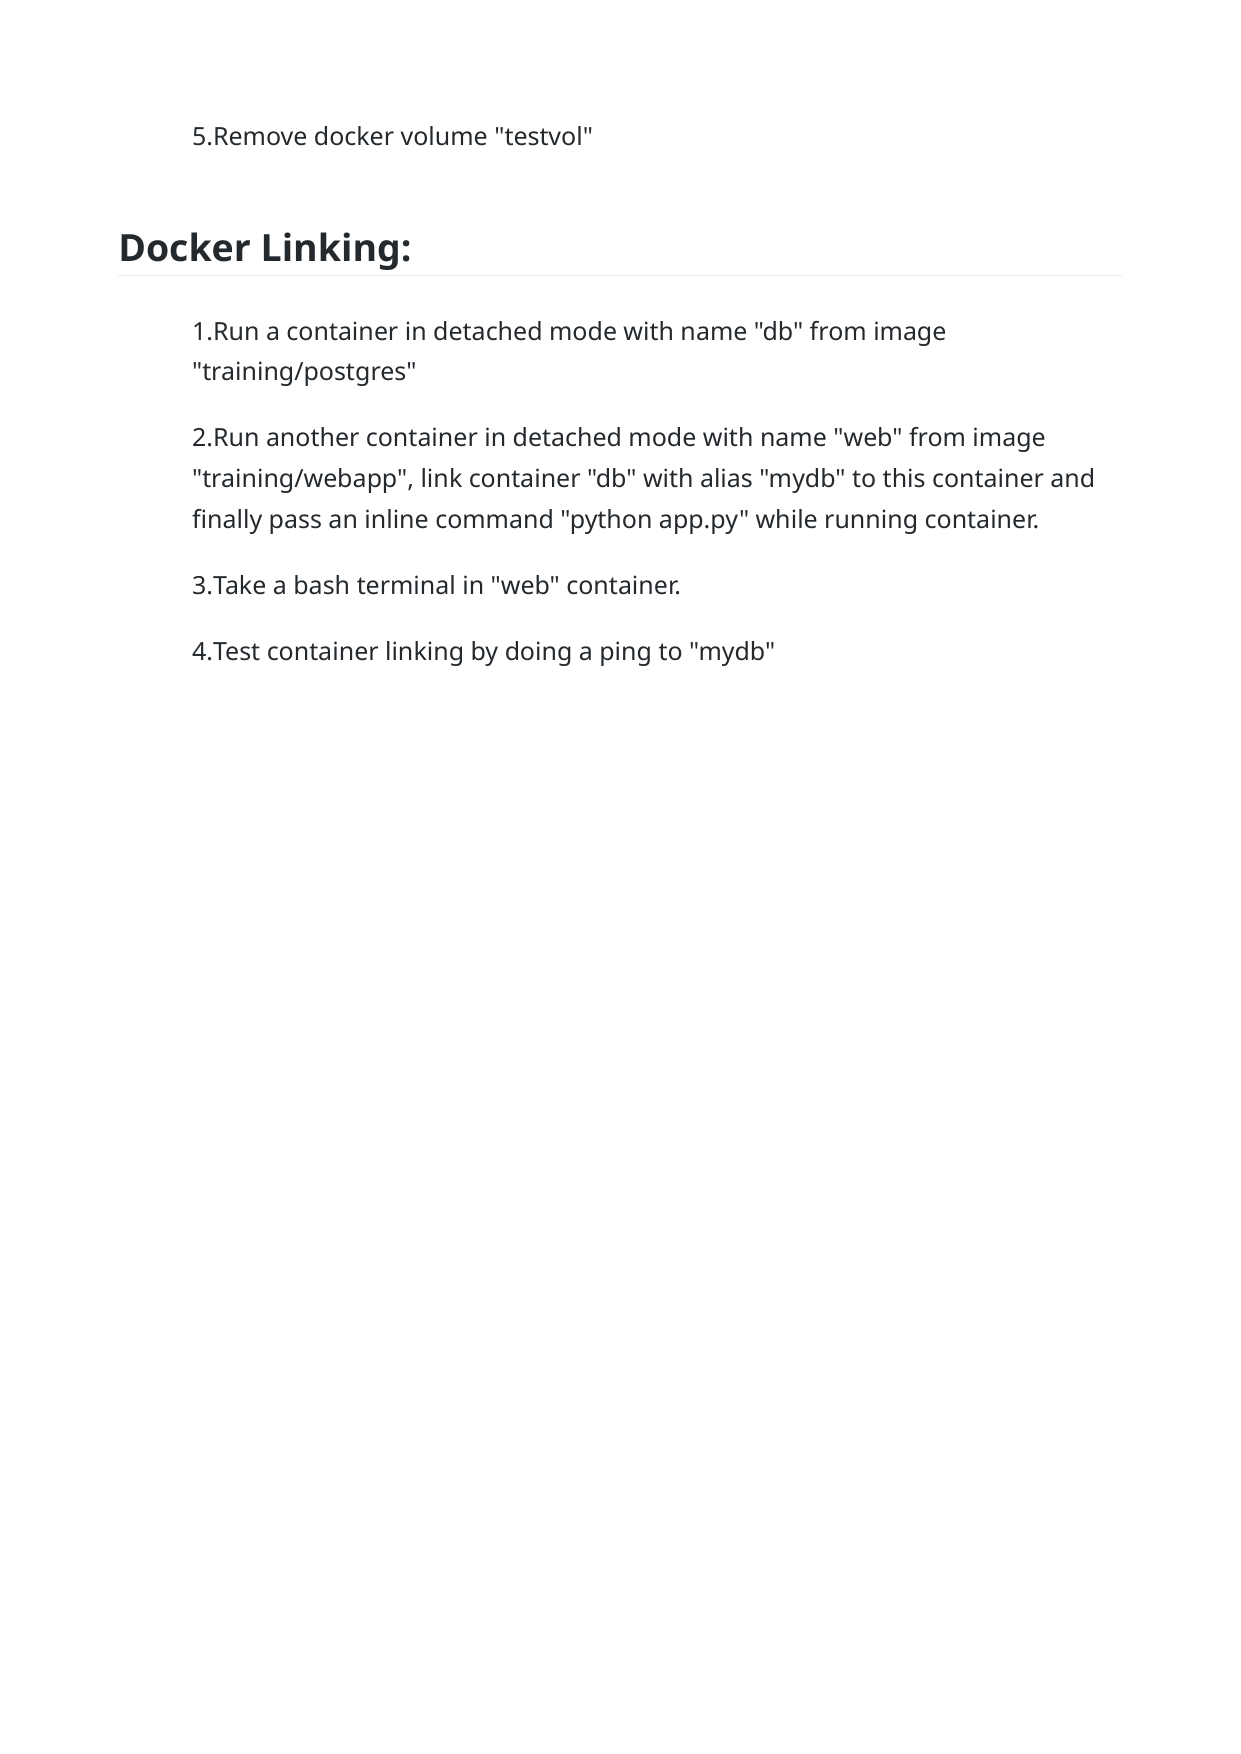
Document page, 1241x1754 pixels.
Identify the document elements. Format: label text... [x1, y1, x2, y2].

subtitle Docker Linking: [118, 221, 1122, 275]
list Remove docker volume "testvol" [118, 118, 1122, 152]
list Test container linking by doing a ping to "mydb" [118, 633, 1122, 667]
list Run a container in detached mode with name "db" from image "training/postgres" [118, 313, 1122, 388]
list Run another container in detached mode with name "web" from image "training/webapp", link container "db" with alias "mydb" to this container and finally pass an inline command "python app.py" while running container. [118, 420, 1122, 536]
list Take a bash terminal in "web" container. [118, 567, 1122, 601]
